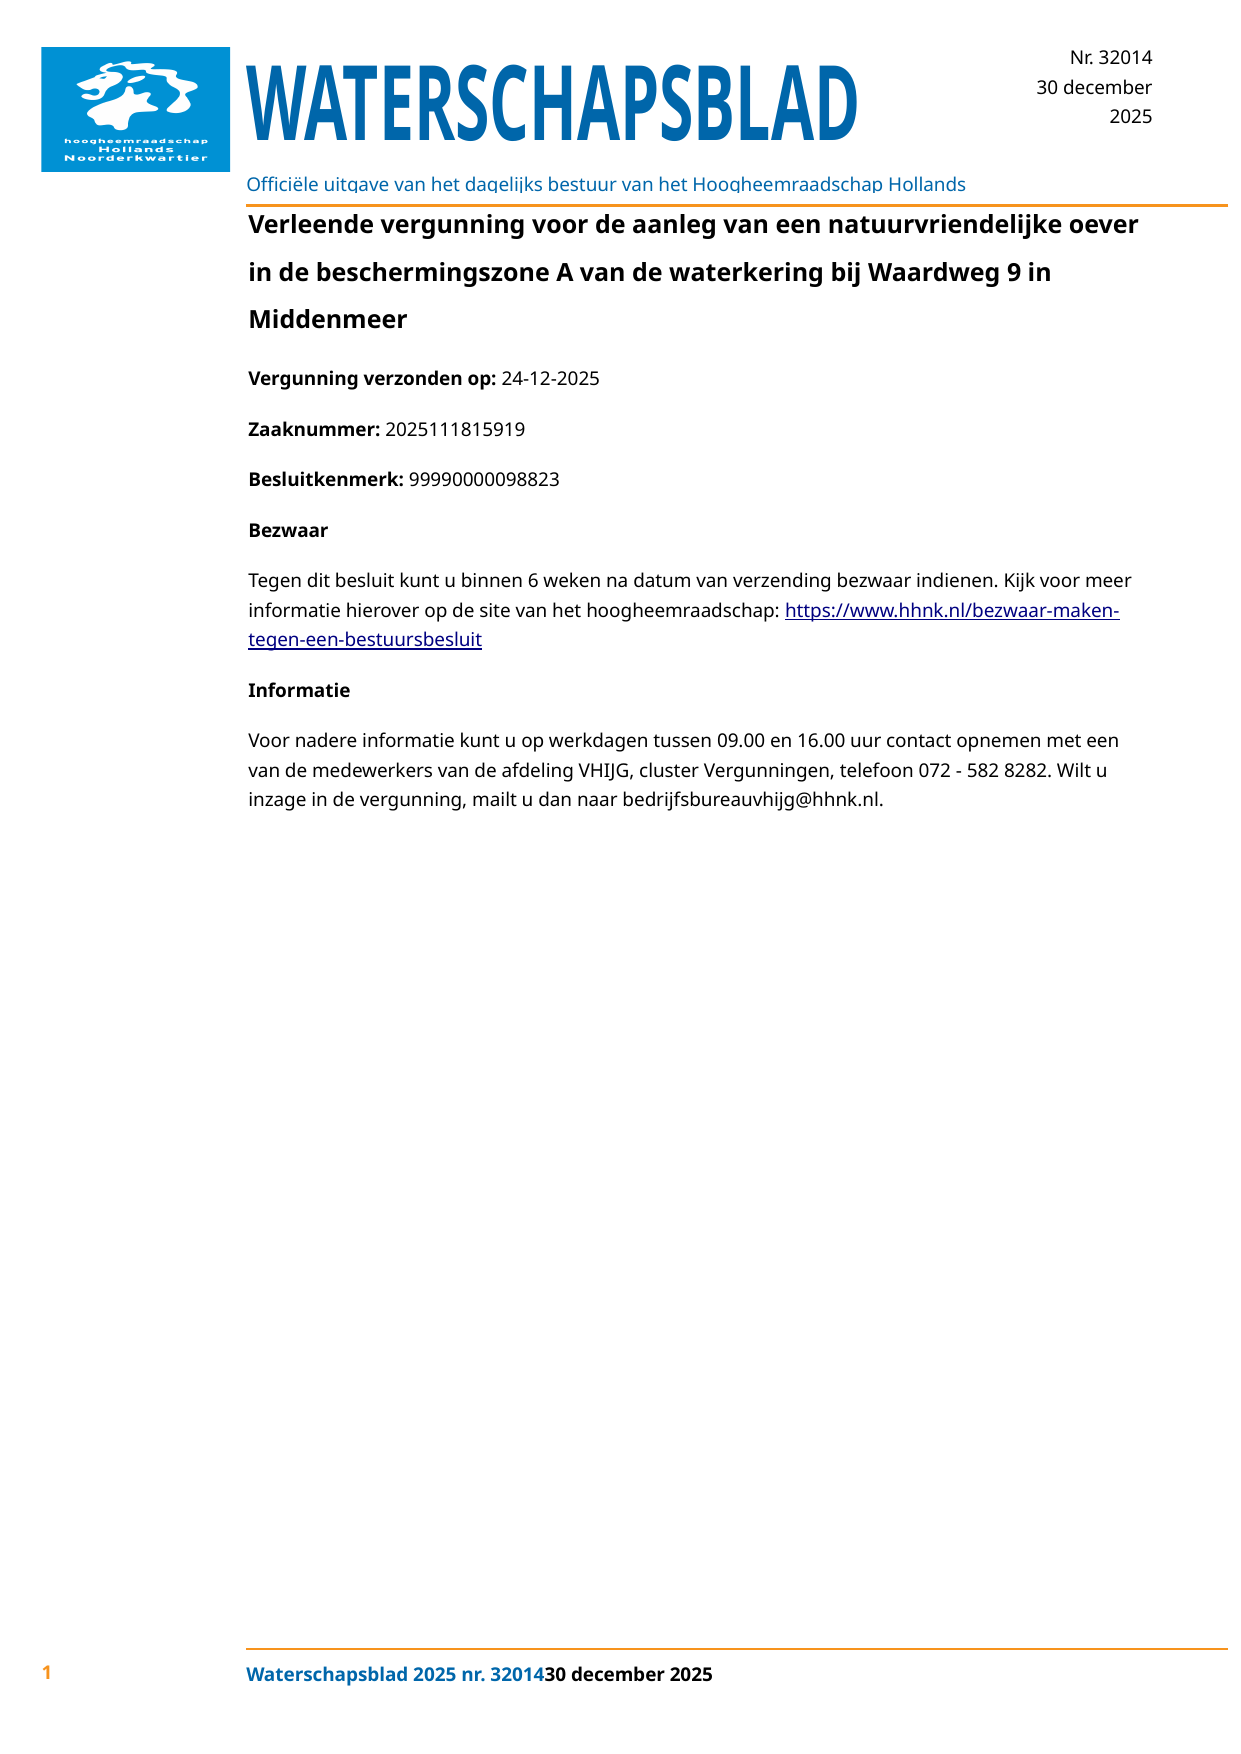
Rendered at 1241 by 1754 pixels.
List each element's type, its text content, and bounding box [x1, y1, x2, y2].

picture [78, 64, 122, 99]
text Voor nadere informatie kunt u op werkdagen tussen 09.00 en 16.00 uur contact opnemen met een van de medewerkers van de afdeling VHIJG, cluster Vergunningen, telefoon 072 - 582 8282. Wilt u inzage in de vergunning, mailt u dan naar bedrijfsbureauvhijg@hhnk.nl. [248, 727, 1152, 812]
picture [129, 76, 144, 82]
text Zaaknummer: 2025111815919 [248, 416, 1152, 442]
text Tegen dit besluit kunt u binnen 6 weken na datum van verzending bezwaar indienen. Kijk voor meer informatie hierover op de site van het hoogheemraadschap: https://www.hhnk.nl/bezwaar-maken-tegen-een-bestuursbesluit [248, 567, 1152, 652]
text Informatie [248, 677, 1152, 702]
text Verleende vergunning voor de aanleg van een natuurvriendelijke oever in de beschermingszone A van de waterkering bij Waardweg 9 in Middenmeer [248, 207, 1152, 336]
text Besluitkenmerk: 99990000098823 [248, 466, 1152, 492]
text Vergunning verzonden op: 24-12-2025 [248, 366, 1152, 391]
picture [88, 87, 157, 130]
text Bezwaar [248, 517, 1152, 542]
picture [118, 62, 197, 112]
